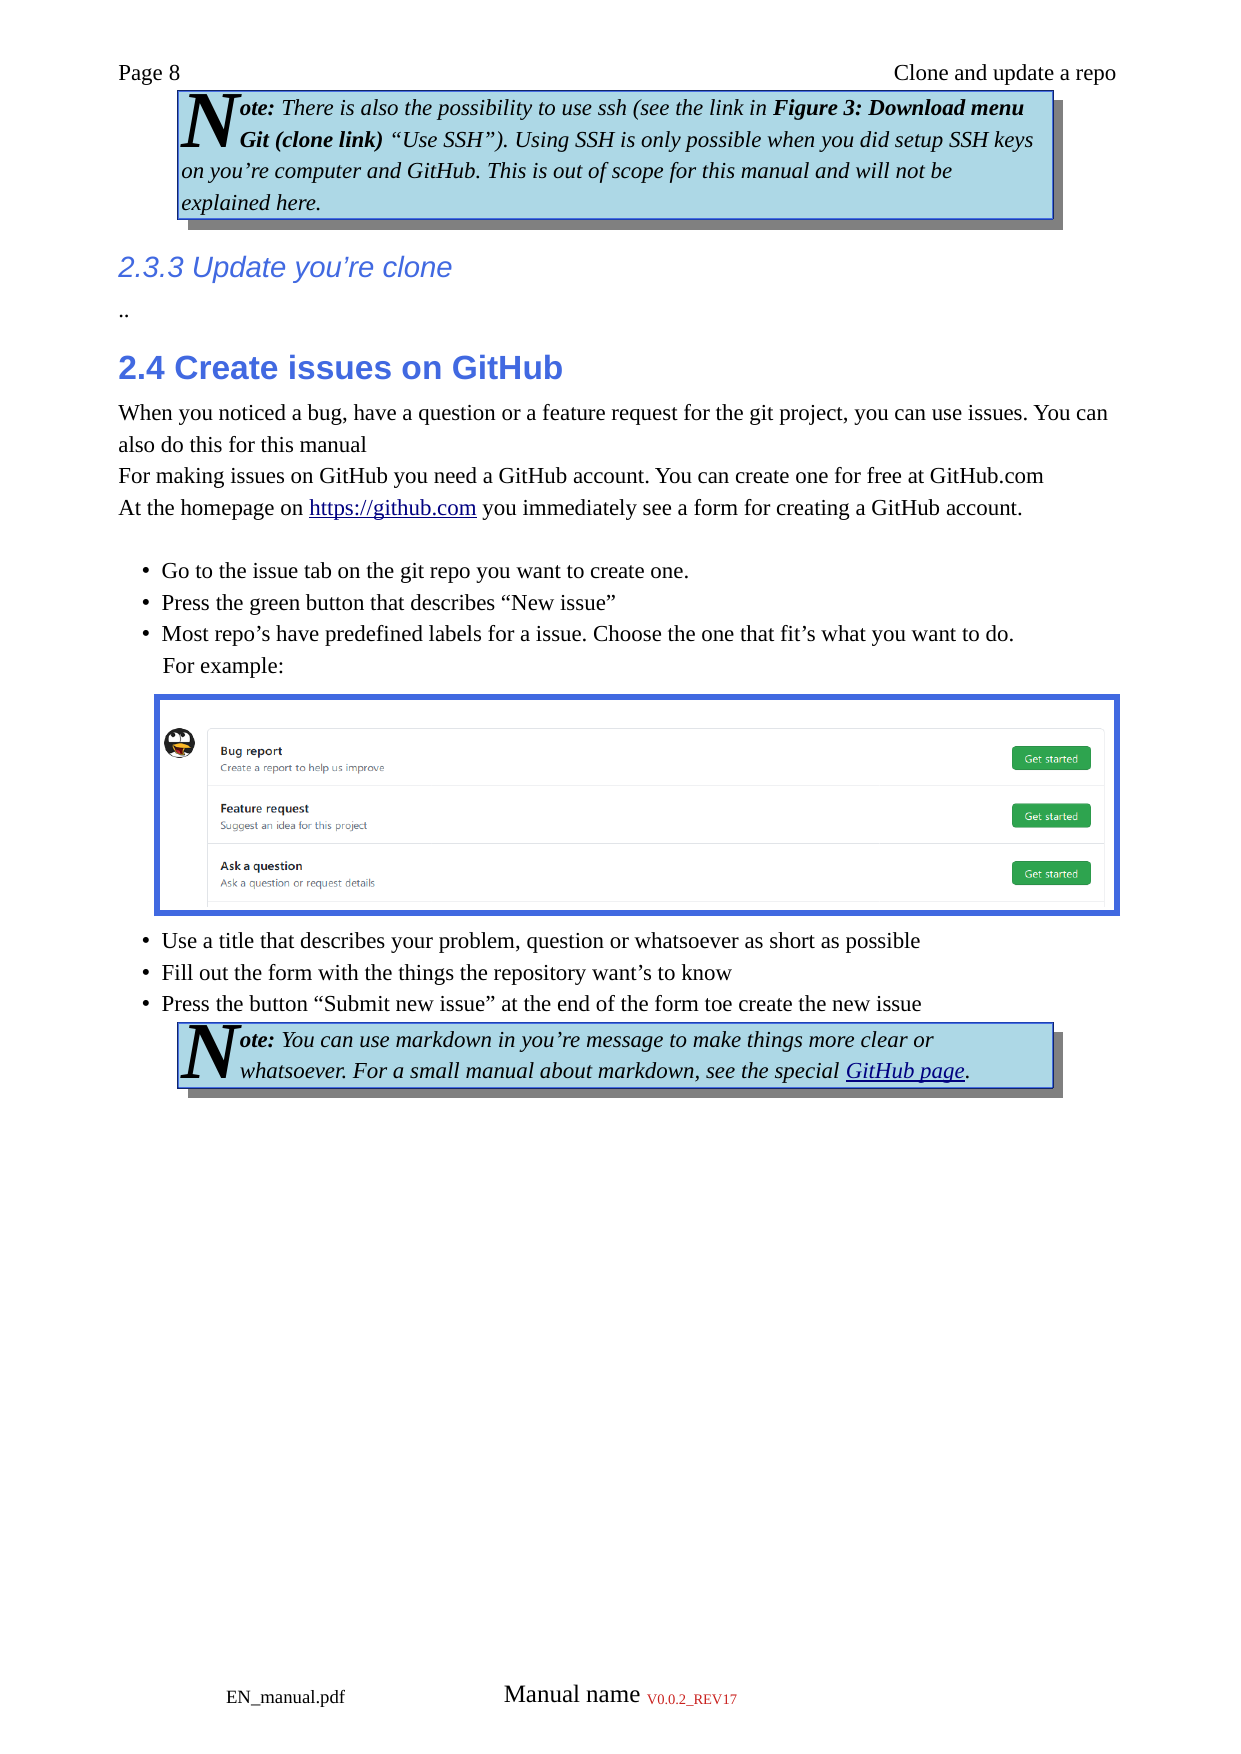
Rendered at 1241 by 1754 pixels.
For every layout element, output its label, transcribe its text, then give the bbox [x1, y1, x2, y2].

text When you noticed a bug, have a question or a feature request for the git project, you can use issues. You can also do this for this manual [118, 399, 1122, 457]
list Use a title that describes your problem, question or whatsoever as short as possible [142, 683, 1122, 954]
list Most repo’s have predefined labels for a issue. Choose the one that fit’s what you want to do. For example: [142, 620, 1122, 678]
text Note: There is also the possibility to use ssh (see the link in Figure 3: Download menu Git (clone link) “Use SSH”). Using SSH is only possible when you did setup SSH keys on you’re computer and GitHub. This is out of scope for this manual and will not be explained here. [179, 92, 1052, 218]
picture [162, 703, 1111, 907]
subtitle Update you’re clone [118, 249, 1122, 283]
list Press the button “Submit new issue” at the end of the form toe create the new issue [142, 990, 1122, 1017]
list Press the green button that describes “New issue” [142, 589, 1122, 615]
list Go to the issue tab on the git repo you want to create one. [142, 557, 1122, 583]
text For making issues on GitHub you need a GitHub account. You can create one for free at GitHub.com At the homepage on https://github.com you immediately see a form for creating a GitHub account. [118, 462, 1122, 520]
list Fill out the form with the things the repository want’s to know [142, 959, 1122, 985]
text Note: You can use markdown in you’re message to make things more clear or whatsoever. For a small manual about markdown, see the special GitHub page. [179, 1024, 1052, 1087]
subtitle Create issues on GitHub [118, 348, 1122, 387]
text .. [118, 296, 1122, 322]
